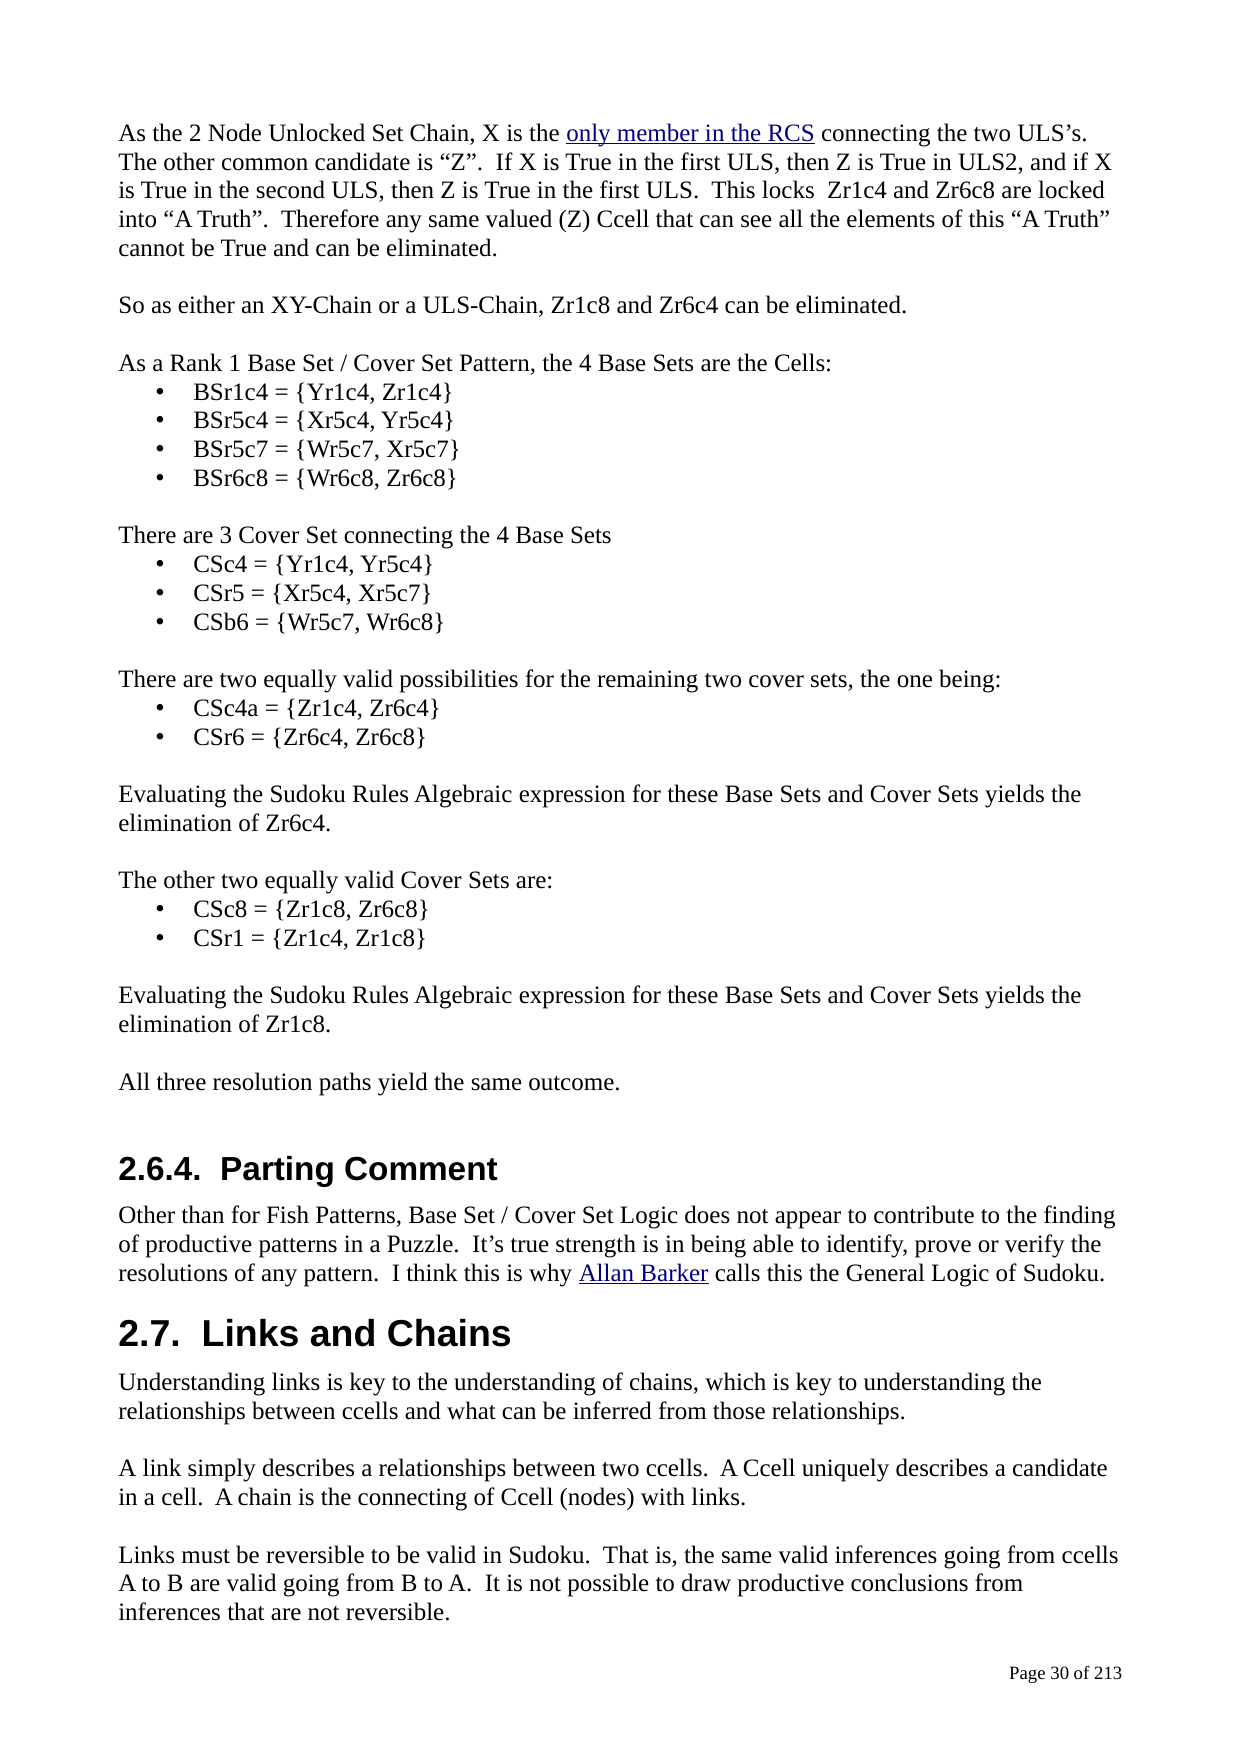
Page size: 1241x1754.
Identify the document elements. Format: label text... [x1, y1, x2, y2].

text The other two equally valid Cover Sets are: [118, 866, 1122, 894]
text So as either an XY-Chain or a ULS-Chain, Zr1c8 and Zr6c4 can be eliminated. [118, 291, 1122, 319]
list CSr6 = {Zr6c4, Zr6c8} [156, 722, 1122, 751]
list CSc4a = {Zr1c4, Zr6c4} [156, 693, 1122, 722]
list CSc8 = {Zr1c8, Zr6c8} [156, 894, 1122, 923]
list CSb6 = {Wr5c7, Wr6c8} [156, 607, 1122, 636]
text Evaluating the Sudoku Rules Algebraic expression for these Base Sets and Cover Sets yields the elimination of Zr6c4. [118, 779, 1122, 837]
text Evaluating the Sudoku Rules Algebraic expression for these Base Sets and Cover Sets yields the elimination of Zr1c8. [118, 981, 1122, 1038]
text Links must be reversible to be valid in Sudoku. That is, the same valid inferences going from ccells A to B are valid going from B to A. It is not possible to draw productive conclusions from inferences that are not reversible. [118, 1540, 1122, 1626]
text As the 2 Node Unlocked Set Chain, X is the only member in the RCS connecting the two ULS’s. The other common candidate is “Z”. If X is True in the first ULS, then Z is True in ULS2, and if X is True in the second ULS, then Z is True in the first ULS. This locks Zr1c4 and Zr6c8 are locked into “A Truth”. Therefore any same valued (Z) Ccell that can see all the elements of this “A Truth” cannot be True and can be eliminated. [118, 118, 1122, 262]
list CSr1 = {Zr1c4, Zr1c8} [156, 923, 1122, 952]
text All three resolution paths yield the same outcome. [118, 1067, 1122, 1096]
text There are 3 Cover Set connecting the 4 Base Sets [118, 521, 1122, 549]
text As a Rank 1 Base Set / Cover Set Pattern, the 4 Base Sets are the Cells: [118, 348, 1122, 377]
text Other than for Fish Patterns, Base Set / Cover Set Logic does not appear to contribute to the finding of productive patterns in a Puzzle. It’s true strength is in being able to identify, prove or verify the resolutions of any pattern. I think this is why Allan Barker calls this the General Logic of Sudoku. [118, 1200, 1122, 1287]
list CSr5 = {Xr5c4, Xr5c7} [156, 578, 1122, 607]
list CSc4 = {Yr1c4, Yr5c4} [156, 549, 1122, 578]
list BSr5c4 = {Xr5c4, Yr5c4} [156, 406, 1122, 434]
list BSr6c8 = {Wr6c8, Zr6c8} [156, 463, 1122, 492]
subtitle Parting Comment [118, 1149, 1122, 1188]
list BSr1c4 = {Yr1c4, Zr1c4} [156, 377, 1122, 406]
list BSr5c7 = {Wr5c7, Xr5c7} [156, 434, 1122, 463]
text A link simply describes a relationships between two ccells. A Ccell uniquely describes a candidate in a cell. A chain is the connecting of Ccell (nodes) with links. [118, 1453, 1122, 1511]
text There are two equally valid possibilities for the remaining two cover sets, the one being: [118, 664, 1122, 693]
text Understanding links is key to the understanding of chains, which is key to understanding the relationships between ccells and what can be inferred from those relationships. [118, 1367, 1122, 1425]
subtitle Links and Chains [118, 1312, 1122, 1355]
